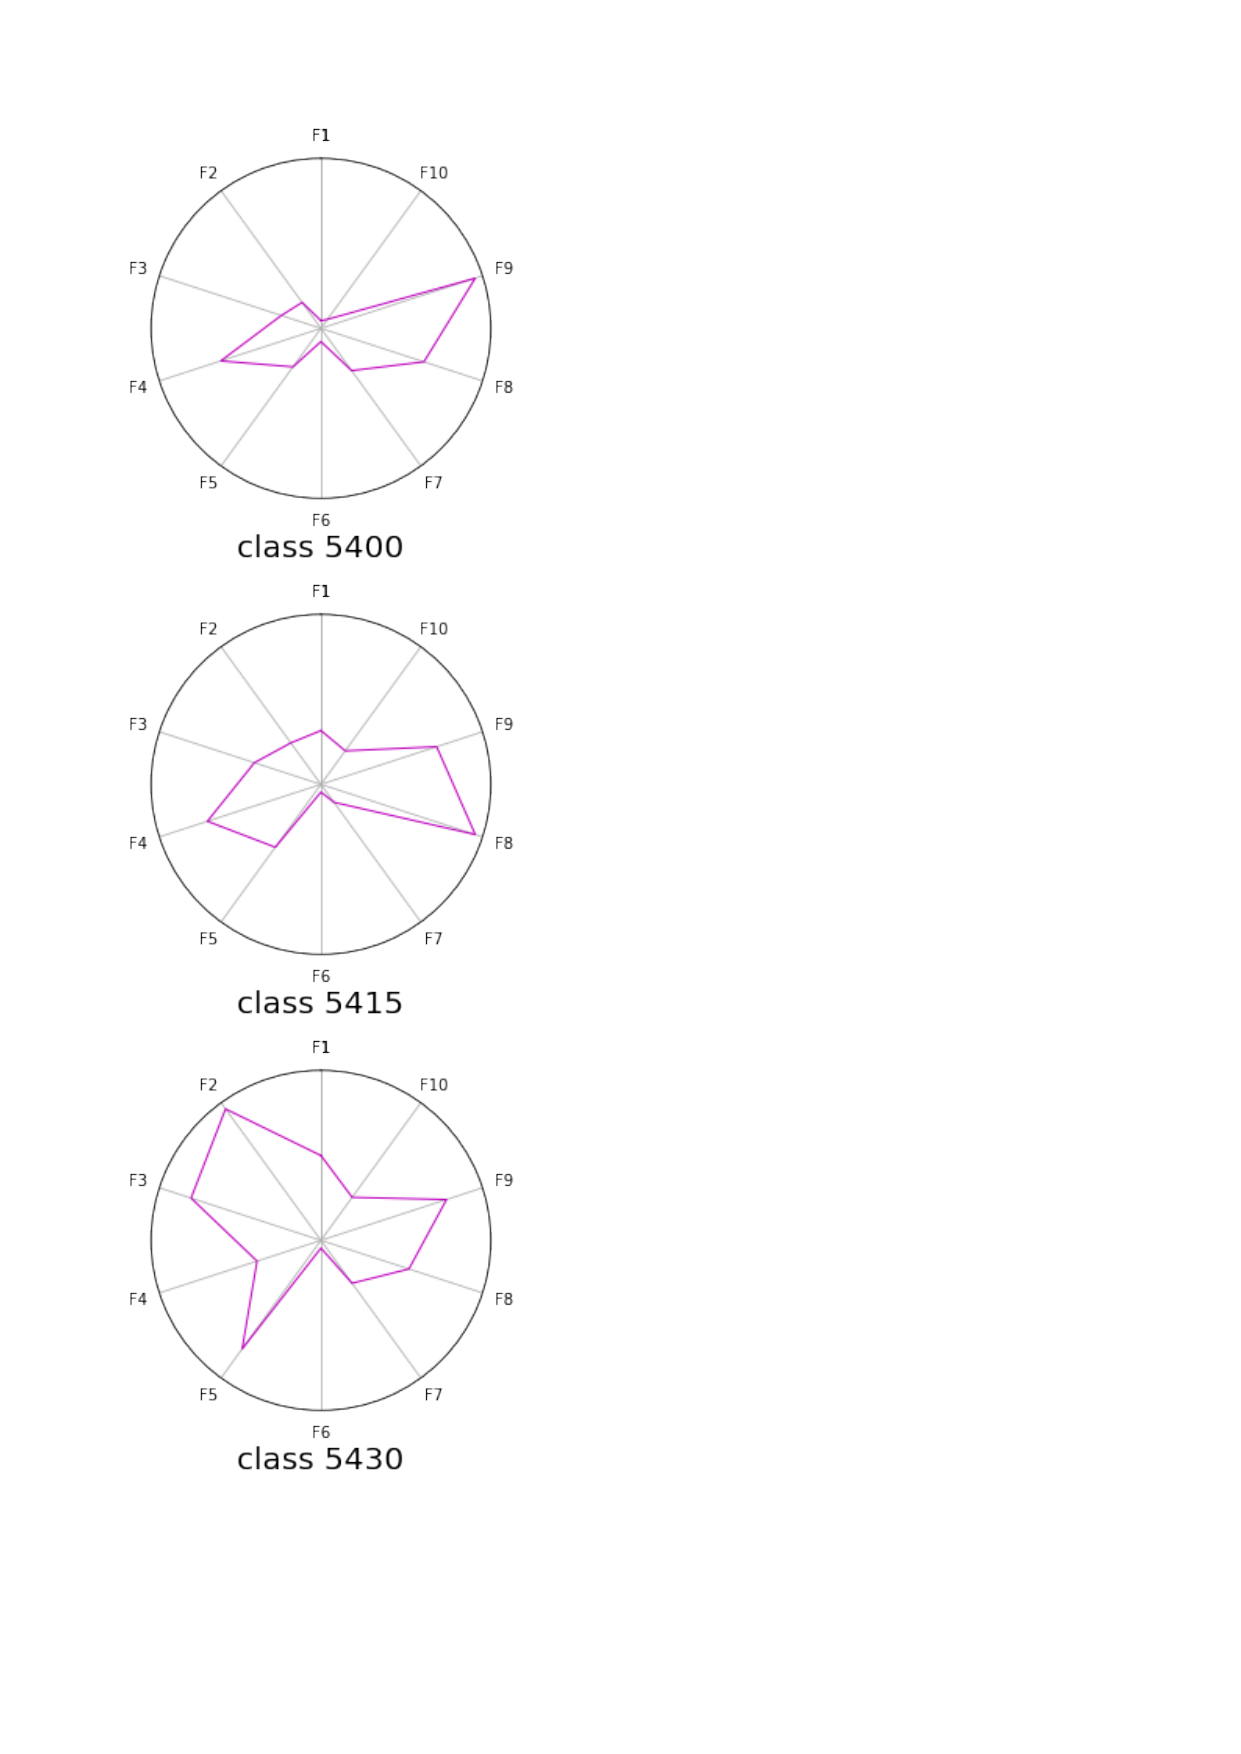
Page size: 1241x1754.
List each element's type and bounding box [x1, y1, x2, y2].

picture [118, 118, 523, 1487]
